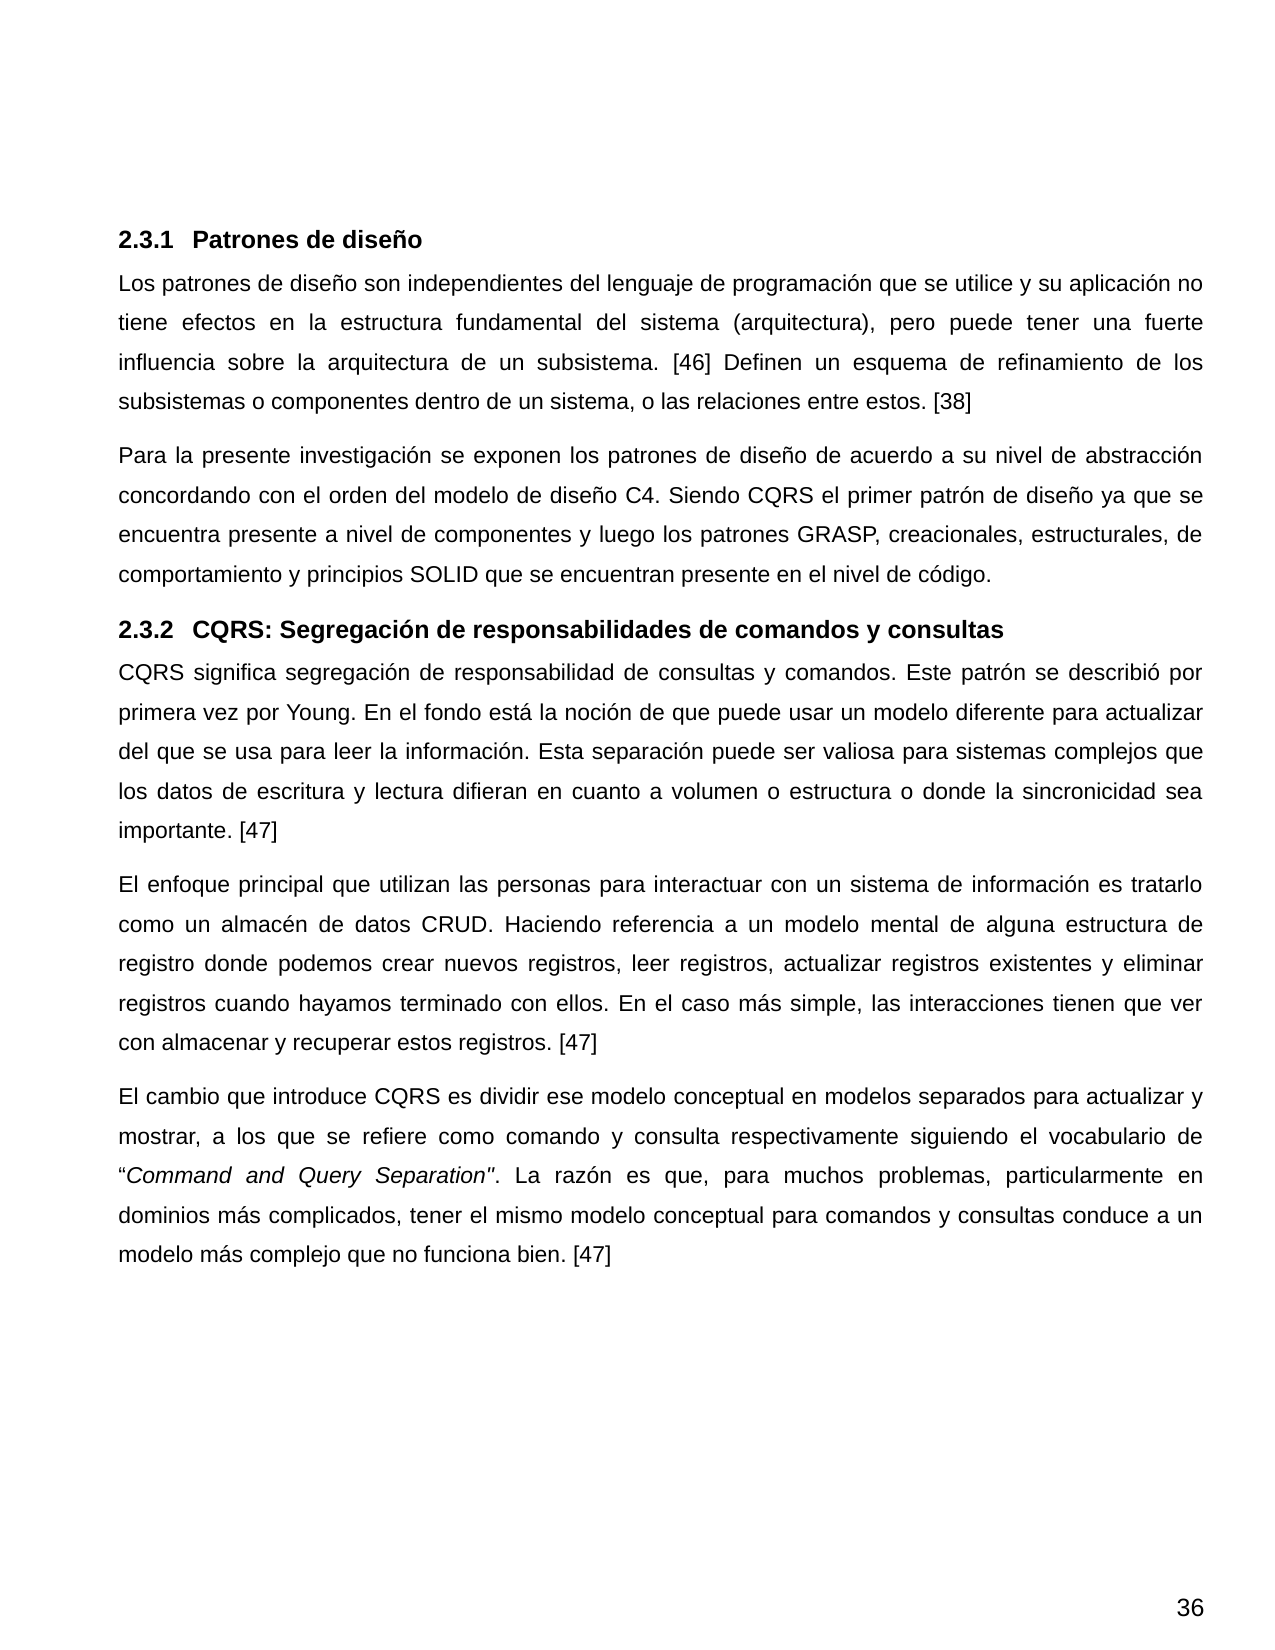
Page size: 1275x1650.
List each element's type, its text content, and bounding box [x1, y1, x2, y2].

subtitle Patrones de diseño [118, 225, 1204, 254]
text Para la presente investigación se exponen los patrones de diseño de acuerdo a su nivel de abstracción concordando con el orden del modelo de diseño C4. Siendo CQRS el primer patrón de diseño ya que se encuentra presente a nivel de componentes y luego los patrones GRASP, creacionales, estructurales, de comportamiento y principios SOLID que se encuentran presente en el nivel de código. [118, 442, 1204, 587]
subtitle CQRS: Segregación de responsabilidades de comandos y consultas [118, 615, 1204, 643]
text El cambio que introduce CQRS es dividir ese modelo conceptual en modelos separados para actualizar y mostrar, a los que se refiere como comando y consulta respectivamente siguiendo el vocabulario de “Command and Query Separation". La razón es que, para muchos problemas, particularmente en dominios más complicados, tener el mismo modelo conceptual para comandos y consultas conduce a un modelo más complejo que no funciona bien. [47] [118, 1083, 1204, 1268]
text El enfoque principal que utilizan las personas para interactuar con un sistema de información es tratarlo como un almacén de datos CRUD. Haciendo referencia a un modelo mental de alguna estructura de registro donde podemos crear nuevos registros, leer registros, actualizar registros existentes y eliminar registros cuando hayamos terminado con ellos. En el caso más simple, las interacciones tienen que ver con almacenar y recuperar estos registros. [47] [118, 871, 1204, 1056]
text CQRS significa segregación de responsabilidad de consultas y comandos. Este patrón se describió por primera vez por Young. En el fondo está la noción de que puede usar un modelo diferente para actualizar del que se usa para leer la información. Esta separación puede ser valiosa para sistemas complejos que los datos de escritura y lectura difieran en cuanto a volumen o estructura o donde la sincronicidad sea importante. [47] [118, 659, 1204, 844]
text Los patrones de diseño son independientes del lenguaje de programación que se utilice y su aplicación no tiene efectos en la estructura fundamental del sistema (arquitectura), pero puede tener una fuerte influencia sobre la arquitectura de un subsistema. [46] Definen un esquema de refinamiento de los subsistemas o componentes dentro de un sistema, o las relaciones entre estos. [38] [118, 270, 1204, 414]
